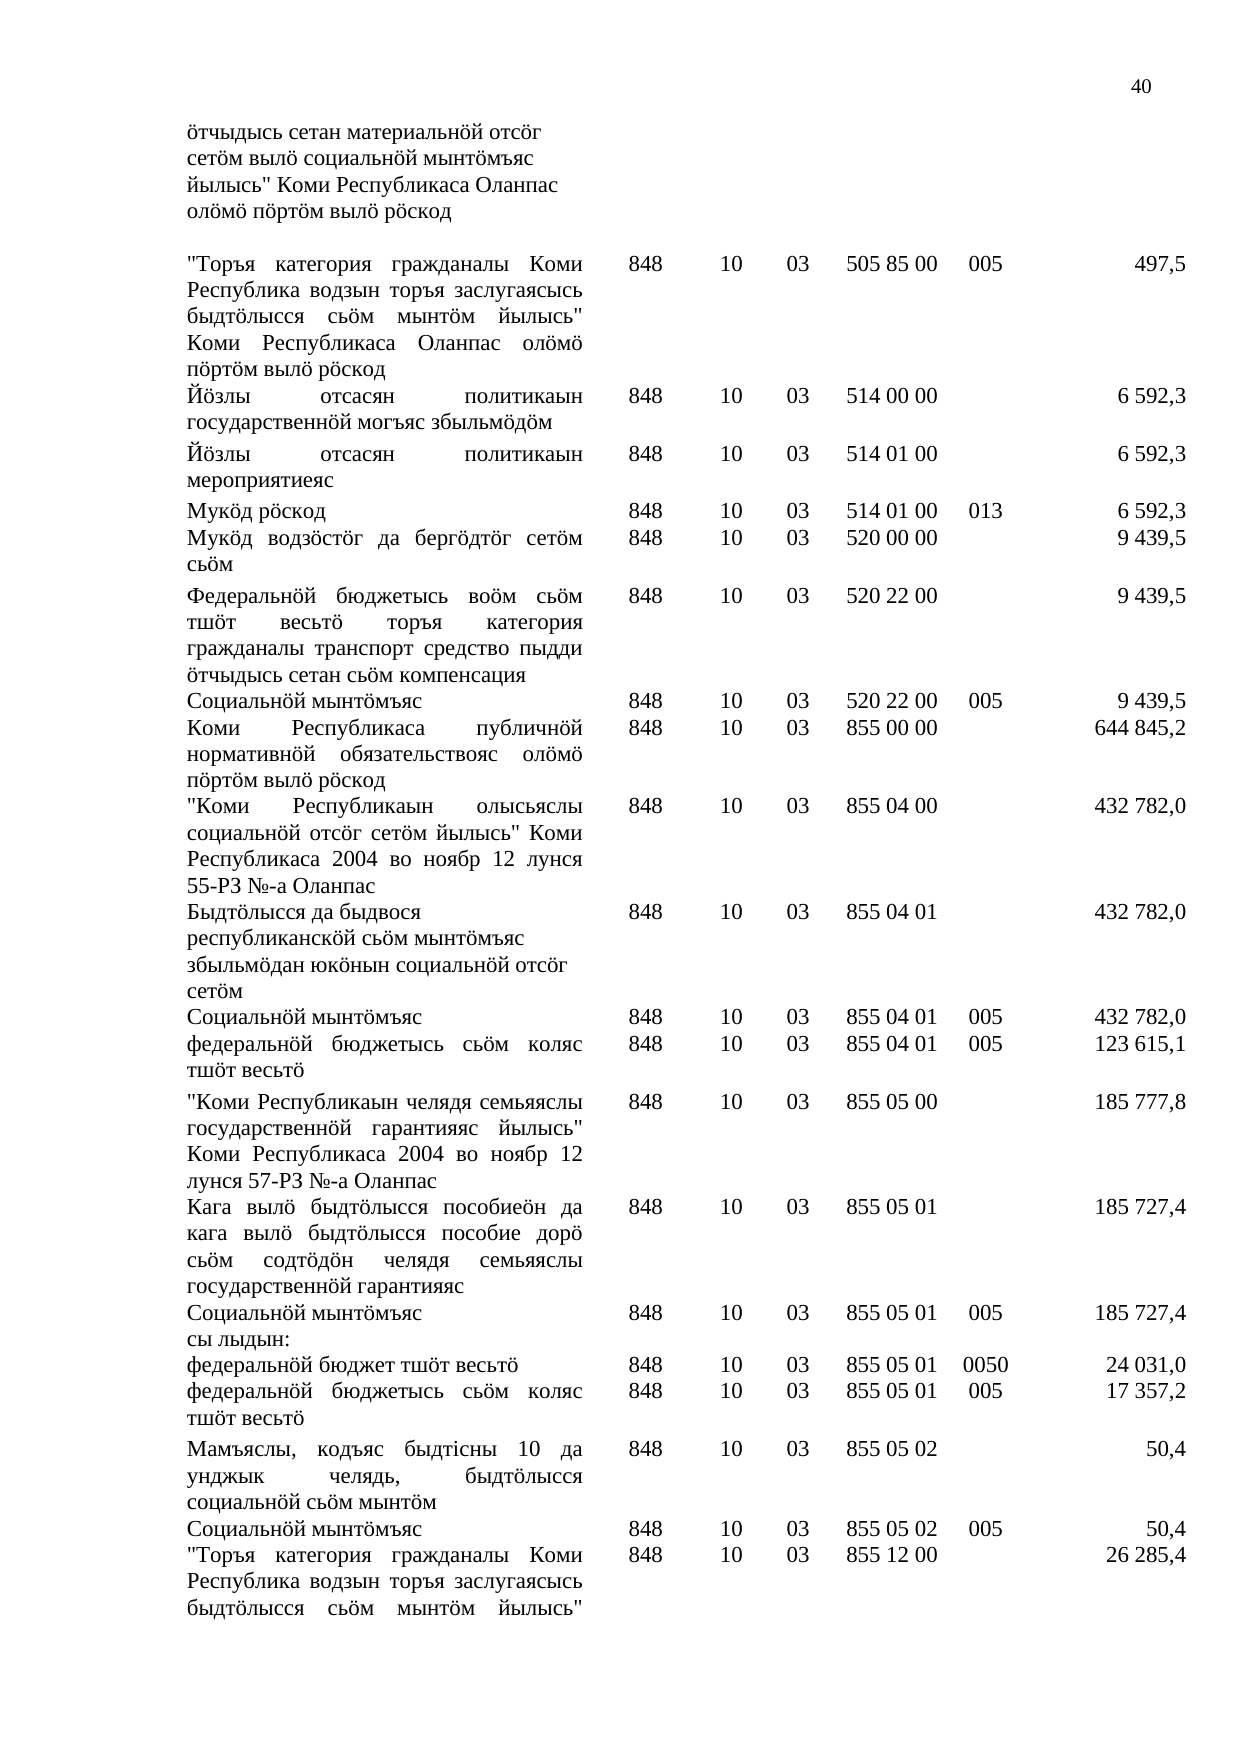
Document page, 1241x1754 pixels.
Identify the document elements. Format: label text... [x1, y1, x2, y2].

table_cell 855 05 02 [836, 1436, 948, 1514]
table_cell "Коми Республикаын челядя семьяяслы государственнöй гарантияяс йылысь" Коми Республикаса 2004 во ноябр 12 лунся 57-РЗ №-а Оланпас [181, 1088, 589, 1193]
table_cell [1023, 118, 1192, 250]
table_cell 848 [589, 793, 702, 898]
table_cell 50,4 [1023, 1436, 1192, 1514]
table_cell 03 [760, 382, 836, 439]
table_cell [1192, 687, 1229, 713]
table_cell 855 04 01 [836, 898, 948, 1003]
table_cell [948, 1436, 1023, 1514]
table_cell 03 [760, 1515, 836, 1541]
table_cell 10 [702, 687, 760, 713]
table_cell 03 [760, 714, 836, 793]
table_cell "Торъя категория гражданалы Коми Республика водзын торъя заслугаясысь быдтöлысся сьöм мынтöм йылысь" [181, 1541, 589, 1620]
table_cell 10 [702, 250, 760, 382]
table_cell 855 00 00 [836, 714, 948, 793]
table_cell [836, 1325, 948, 1351]
table_cell 514 01 00 [836, 498, 948, 524]
table_cell 10 [702, 1541, 760, 1620]
table_cell 848 [589, 898, 702, 1003]
table_cell [836, 118, 948, 250]
table_cell 185 777,8 [1023, 1088, 1192, 1193]
table_cell [1192, 1515, 1229, 1541]
table_cell 03 [760, 250, 836, 382]
table_cell 10 [702, 1436, 760, 1514]
table_cell [1192, 898, 1229, 1003]
table_cell [1192, 1193, 1229, 1298]
table_cell Мукöд водзöстöг да бергöдтöг сетöм сьöм [181, 524, 589, 582]
table_cell [1192, 1004, 1229, 1030]
table_cell 848 [589, 687, 702, 713]
table_cell 9 439,5 [1023, 687, 1192, 713]
table_cell 505 85 00 [836, 250, 948, 382]
table_cell [1192, 440, 1229, 497]
table_cell [1192, 498, 1229, 524]
table_cell федеральнöй бюджет тшöт весьтö [181, 1351, 589, 1378]
table_cell [1192, 382, 1229, 439]
table_cell сы лыдын: [181, 1325, 589, 1351]
table_cell 10 [702, 898, 760, 1003]
table_cell 005 [948, 687, 1023, 713]
table_cell [1192, 1436, 1229, 1514]
table_cell 848 [589, 1193, 702, 1298]
table_cell 9 439,5 [1023, 582, 1192, 687]
table_cell 520 00 00 [836, 524, 948, 582]
table_cell 03 [760, 1436, 836, 1514]
table_cell [1192, 582, 1229, 687]
table_cell 013 [948, 498, 1023, 524]
table_cell "Коми Республикаын олысьяслы социальнöй отсöг сетöм йылысь" Коми Республикаса 2004 во ноябр 12 лунся 55-РЗ №-а Оланпас [181, 793, 589, 898]
table_cell [1192, 250, 1229, 382]
table_cell [1192, 714, 1229, 793]
table_cell 432 782,0 [1023, 1004, 1192, 1030]
table_cell Быдтöлысся да быдвося республиканскöй сьöм мынтöмъяс збыльмöдан юкöнын социальнöй отсöг сетöм [181, 898, 589, 1003]
table_cell 848 [589, 1541, 702, 1620]
table_cell [948, 793, 1023, 898]
table_cell [589, 118, 702, 250]
table_cell 03 [760, 687, 836, 713]
table_cell 03 [760, 1030, 836, 1088]
table_cell 005 [948, 1515, 1023, 1541]
table_cell [948, 1541, 1023, 1620]
table_cell федеральнöй бюджетысь сьöм коляс тшöт весьтö [181, 1030, 589, 1088]
table_cell 848 [589, 498, 702, 524]
table_cell 10 [702, 1088, 760, 1193]
table_cell Мукöд рöскод [181, 498, 589, 524]
table_cell [1192, 793, 1229, 898]
table_cell [948, 440, 1023, 497]
table_cell 03 [760, 1088, 836, 1193]
table_cell 848 [589, 714, 702, 793]
table_cell [948, 714, 1023, 793]
table_cell 10 [702, 1515, 760, 1541]
table_cell 03 [760, 1193, 836, 1298]
table_cell [1192, 1541, 1229, 1620]
table_cell [702, 1325, 760, 1351]
table_cell 17 357,2 [1023, 1378, 1192, 1436]
table_cell 005 [948, 1030, 1023, 1088]
table_cell [1192, 524, 1229, 582]
table_cell 855 05 01 [836, 1351, 948, 1378]
table_cell [1192, 1030, 1229, 1088]
table_cell 855 05 00 [836, 1088, 948, 1193]
table_cell 10 [702, 498, 760, 524]
table_cell [1192, 118, 1229, 250]
table_cell Социальнöй мынтöмъяс [181, 1515, 589, 1541]
table_cell 03 [760, 582, 836, 687]
table_cell 50,4 [1023, 1515, 1192, 1541]
table_cell Йöзлы отсасян политикаын мероприятиеяс [181, 440, 589, 497]
table_cell 26 285,4 [1023, 1541, 1192, 1620]
table_cell [702, 118, 760, 250]
table_cell [948, 118, 1023, 250]
table_cell 848 [589, 1030, 702, 1088]
table_cell 855 04 01 [836, 1004, 948, 1030]
table_cell 848 [589, 1351, 702, 1378]
table_cell 855 05 01 [836, 1299, 948, 1325]
table_cell 005 [948, 1004, 1023, 1030]
table_cell 123 615,1 [1023, 1030, 1192, 1088]
table_cell Мамъяслы, кодъяс быдтісны 10 да унджык челядь, быдтöлысся социальнöй сьöм мынтöм [181, 1436, 589, 1514]
table_cell Социальнöй мынтöмъяс [181, 687, 589, 713]
table_cell 855 04 00 [836, 793, 948, 898]
table_cell 03 [760, 498, 836, 524]
table_cell 848 [589, 582, 702, 687]
table_cell 10 [702, 382, 760, 439]
table_cell 514 00 00 [836, 382, 948, 439]
table_cell 03 [760, 440, 836, 497]
table_cell Кага вылö быдтöлысся пособиеöн да кага вылö быдтöлысся пособие дорö сьöм содтöдöн челядя семьяяслы государственнöй гарантияяс [181, 1193, 589, 1298]
table_cell [1023, 1325, 1192, 1351]
table_cell Коми Республикаса публичнöй нормативнöй обязательствояс олöмö пöртöм вылö рöскод [181, 714, 589, 793]
table_cell 10 [702, 524, 760, 582]
table_cell 10 [702, 1030, 760, 1088]
table_cell 644 845,2 [1023, 714, 1192, 793]
table_cell 10 [702, 440, 760, 497]
table_cell [948, 1193, 1023, 1298]
table_cell 10 [702, 1299, 760, 1325]
table_cell 514 01 00 [836, 440, 948, 497]
table_cell Социальнöй мынтöмъяс [181, 1004, 589, 1030]
table_cell 10 [702, 1004, 760, 1030]
table_cell 848 [589, 1378, 702, 1436]
table_cell 005 [948, 1299, 1023, 1325]
table_cell 6 592,3 [1023, 440, 1192, 497]
table_cell Федеральнöй бюджетысь воöм сьöм тшöт весьтö торъя категория гражданалы транспорт средство пыдди öтчыдысь сетан сьöм компенсация [181, 582, 589, 687]
table_cell 848 [589, 1515, 702, 1541]
table_cell 848 [589, 382, 702, 439]
table_cell 10 [702, 1378, 760, 1436]
table_cell 03 [760, 1004, 836, 1030]
table_cell 24 031,0 [1023, 1351, 1192, 1378]
table_cell Социальнöй мынтöмъяс [181, 1299, 589, 1325]
table_cell [948, 1325, 1023, 1351]
table_cell [1192, 1351, 1229, 1378]
table_cell 848 [589, 440, 702, 497]
table_cell 848 [589, 1004, 702, 1030]
table_cell [948, 582, 1023, 687]
table_cell 855 05 01 [836, 1378, 948, 1436]
table_cell 848 [589, 524, 702, 582]
table_cell 03 [760, 1541, 836, 1620]
table_cell 03 [760, 898, 836, 1003]
table_cell 848 [589, 1436, 702, 1514]
table_cell 185 727,4 [1023, 1299, 1192, 1325]
table_cell [760, 118, 836, 250]
table_cell [1192, 1325, 1229, 1351]
table_cell 855 05 02 [836, 1515, 948, 1541]
table_cell 6 592,3 [1023, 382, 1192, 439]
table_cell 520 22 00 [836, 582, 948, 687]
table_cell 432 782,0 [1023, 793, 1192, 898]
table_cell 855 04 01 [836, 1030, 948, 1088]
table_cell [1192, 1088, 1229, 1193]
table_cell 03 [760, 1378, 836, 1436]
table_cell 848 [589, 250, 702, 382]
table_cell [948, 382, 1023, 439]
table_cell 848 [589, 1299, 702, 1325]
table_cell [1192, 1299, 1229, 1325]
table_cell 10 [702, 1193, 760, 1298]
table_cell 432 782,0 [1023, 898, 1192, 1003]
table_cell 005 [948, 250, 1023, 382]
table_cell 03 [760, 524, 836, 582]
table_cell [589, 1325, 702, 1351]
table_cell "Торъя категория гражданалы Коми Республика водзын торъя заслугаясысь быдтöлысся сьöм мынтöм йылысь" Коми Республикаса Оланпас олöмö пöртöм вылö рöскод [181, 250, 589, 382]
table_cell Йöзлы отсасян политикаын государственнöй могъяс збыльмöдöм [181, 382, 589, 439]
table_cell [948, 524, 1023, 582]
table_cell 03 [760, 1351, 836, 1378]
table_cell [948, 1088, 1023, 1193]
table_cell 848 [589, 1088, 702, 1193]
table_cell 10 [702, 793, 760, 898]
table_cell 6 592,3 [1023, 498, 1192, 524]
table_cell 10 [702, 714, 760, 793]
table_cell 855 12 00 [836, 1541, 948, 1620]
table_cell 855 05 01 [836, 1193, 948, 1298]
table_cell [1192, 1378, 1229, 1436]
table_cell 520 22 00 [836, 687, 948, 713]
table_cell [948, 898, 1023, 1003]
table_cell 005 [948, 1378, 1023, 1436]
table_cell 185 727,4 [1023, 1193, 1192, 1298]
table_cell федеральнöй бюджетысь сьöм коляс тшöт весьтö [181, 1378, 589, 1436]
table_cell 03 [760, 1299, 836, 1325]
table_cell 10 [702, 1351, 760, 1378]
table_cell 9 439,5 [1023, 524, 1192, 582]
table_cell 0050 [948, 1351, 1023, 1378]
table_cell [760, 1325, 836, 1351]
table_cell 10 [702, 582, 760, 687]
table_cell öтчыдысь сетан материальнöй отсöг сетöм вылö социальнöй мынтöмъяс йылысь" Коми Республикаса Оланпас олöмö пöртöм вылö рöскод [181, 118, 589, 250]
table_cell 03 [760, 793, 836, 898]
table_cell 497,5 [1023, 250, 1192, 382]
